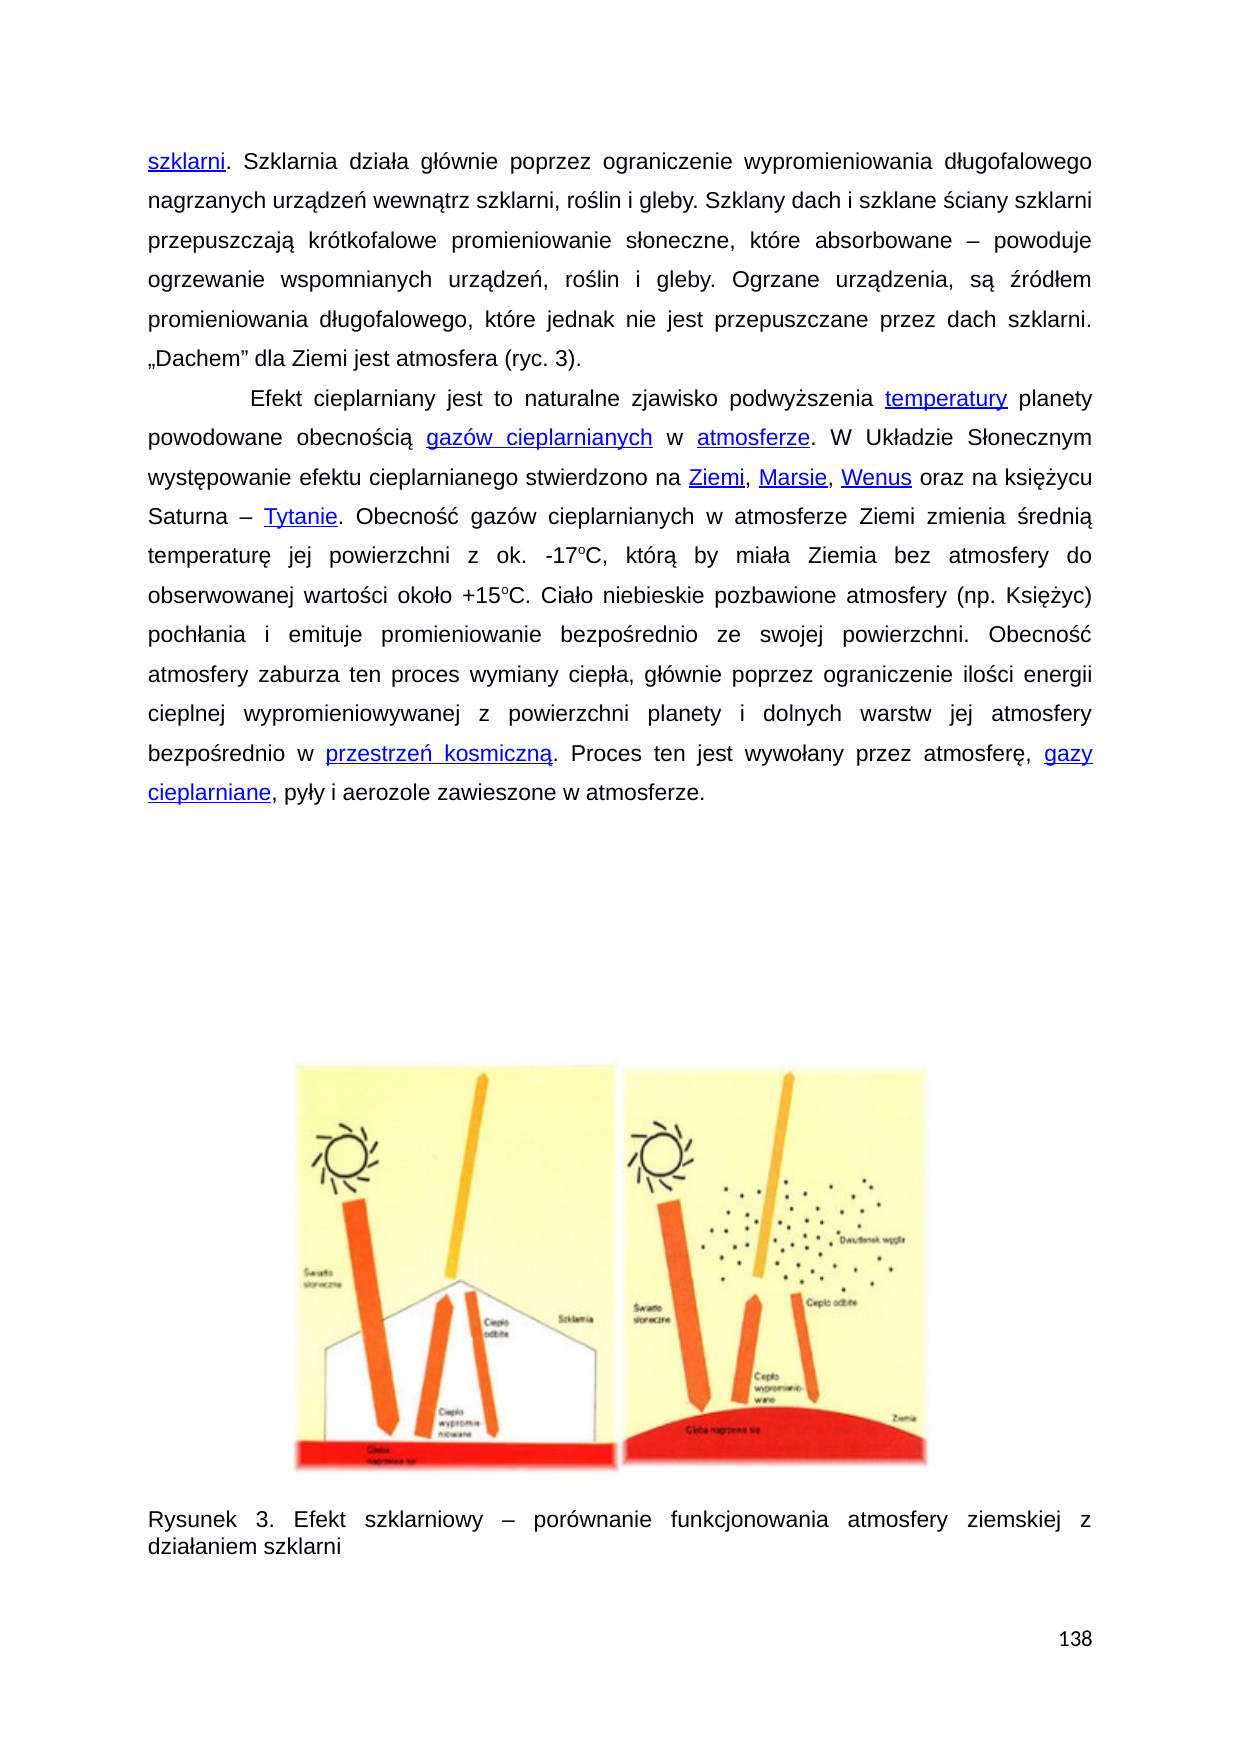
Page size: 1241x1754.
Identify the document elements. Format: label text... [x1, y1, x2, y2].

picture [293, 1016, 947, 1507]
text szklarni. Szklarnia działa głównie poprzez ograniczenie wypromieniowania długofalowego nagrzanych urządzeń wewnątrz szklarni, roślin i gleby. Szklany dach i szklane ściany szklarni przepuszczają krótkofalowe promieniowanie słoneczne, które absorbowane – powoduje ogrzewanie wspomnianych urządzeń, roślin i gleby. Ogrzane urządzenia, są źródłem promieniowania długofalowego, które jednak nie jest przepuszczane przez dach szklarni. „Dachem” dla Ziemi jest atmosfera (ryc. 3). [148, 148, 1093, 371]
text Efekt cieplarniany jest to naturalne zjawisko podwyższenia temperatury planety powodowane obecnością gazów cieplarnianych w atmosferze. W Układzie Słonecznym występowanie efektu cieplarnianego stwierdzono na Ziemi, Marsie, Wenus oraz na księżycu Saturna – Tytanie. Obecność gazów cieplarnianych w atmosferze Ziemi zmienia średnią temperaturę jej powierzchni z ok. -17oC, którą by miała Ziemia bez atmosfery do obserwowanej wartości około +15oC. Ciało niebieskie pozbawione atmosfery (np. Księżyc) pochłania i emituje promieniowanie bezpośrednio ze swojej powierzchni. Obecność atmosfery zaburza ten proces wymiany ciepła, głównie poprzez ograniczenie ilości energii cieplnej wypromieniowywanej z powierzchni planety i dolnych warstw jej atmosfery bezpośrednio w przestrzeń kosmiczną. Proces ten jest wywołany przez atmosferę, gazy cieplarniane, pyły i aerozole zawieszone w atmosferze. [148, 384, 1093, 806]
text Rysunek 3. Efekt szklarniowy – porównanie funkcjonowania atmosfery ziemskiej z działaniem szklarni [148, 1506, 1093, 1559]
